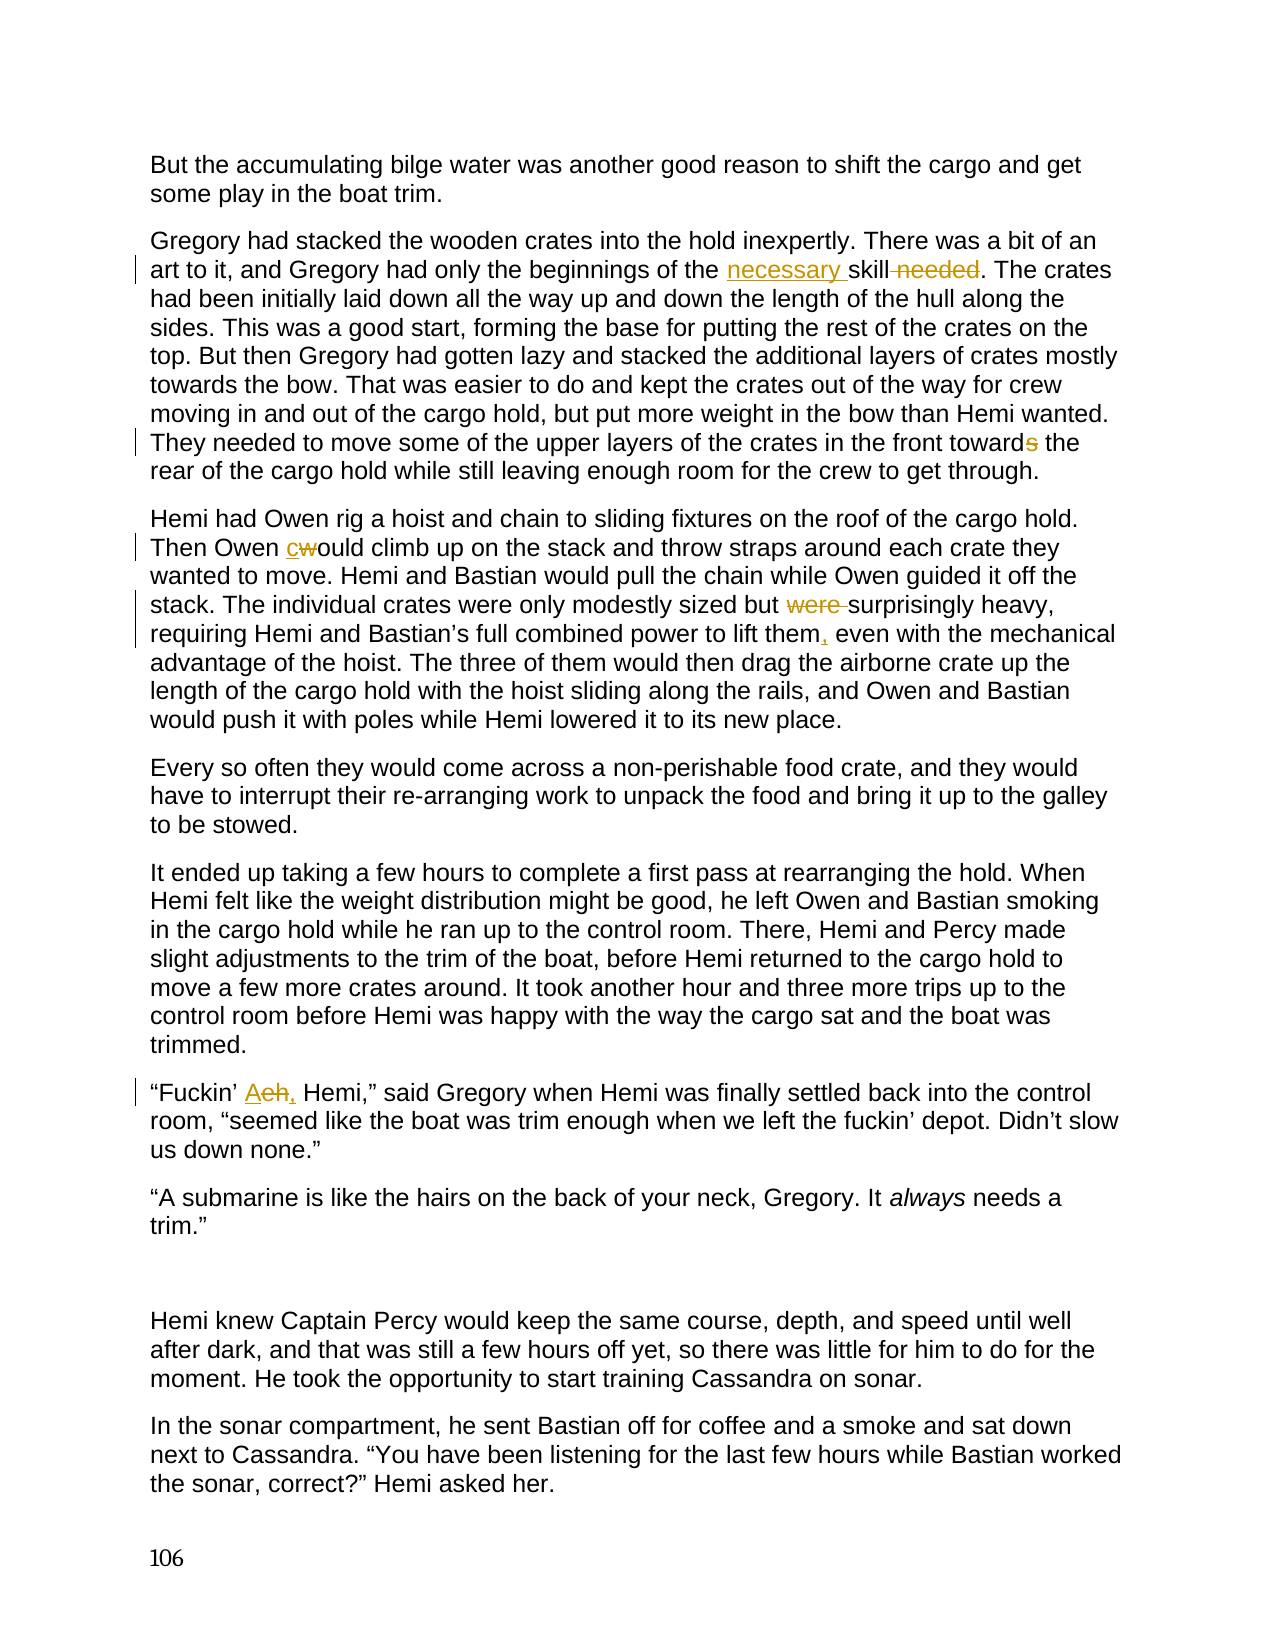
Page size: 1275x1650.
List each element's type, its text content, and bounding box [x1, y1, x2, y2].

text Hemi knew Captain Percy would keep the same course, depth, and speed until well after dark, and that was still a few hours off yet, so there was little for him to do for the moment. He took the opportunity to start training Cassandra on sonar. [150, 1306, 1125, 1392]
text It ended up taking a few hours to complete a first pass at rearranging the hold. When Hemi felt like the weight distribution might be good, he left Owen and Bastian smoking in the cargo hold while he ran up to the control room. There, Hemi and Percy made slight adjustments to the trim of the boat, before Hemi returned to the cargo hold to move a few more crates around. It took another hour and three more trips up to the control room before Hemi was happy with the way the cargo sat and the boat was trimmed. [150, 857, 1125, 1059]
text “A submarine is like the hairs on the back of your neck, Gregory. It always needs a trim.” [150, 1182, 1125, 1240]
text In the sonar compartment, he sent Bastian off for coffee and a smoke and sat down next to Cassandra. “You have been listening for the last few hours while Bastian worked the sonar, correct?” Hemi asked her. [150, 1411, 1125, 1497]
text “Fuckin’ A, Hemi,” said Gregory when Hemi was finally settled back into the control room, “seemed like the boat was trim enough when we left the fuckin’ depot. Didn’t slow us down none.” [150, 1077, 1125, 1164]
text Hemi had Owen rig a hoist and chain to sliding fixtures on the roof of the cargo hold. Then Owen could climb up on the stack and throw straps around each crate they wanted to move. Hemi and Bastian would pull the chain while Owen guided it off the stack. The individual crates were only modestly sized but surprisingly heavy, requiring Hemi and Bastian’s full combined power to lift them, even with the mechanical advantage of the hoist. The three of them would then drag the airborne crate up the length of the cargo hold with the hoist sliding along the rails, and Owen and Bastian would push it with poles while Hemi lowered it to its new place. [150, 504, 1125, 734]
text But the accumulating bilge water was another good reason to shift the cargo and get some play in the boat trim. [150, 150, 1125, 207]
text Gregory had stacked the wooden crates into the hold inexpertly. There was a bit of an art to it, and Gregory had only the beginnings of the necessary skill. The crates had been initially laid down all the way up and down the length of the hull along the sides. This was a good start, forming the base for putting the rest of the crates on the top. But then Gregory had gotten lazy and stacked the additional layers of crates mostly towards the bow. That was easier to do and kept the crates out of the way for crew moving in and out of the cargo hold, but put more weight in the bow than Hemi wanted. They needed to move some of the upper layers of the crates in the front toward the rear of the cargo hold while still leaving enough room for the crew to get through. [150, 226, 1125, 485]
text Every so often they would come across a non-perishable food crate, and they would have to interrupt their re-arranging work to unpack the food and bring it up to the galley to be stowed. [150, 752, 1125, 839]
